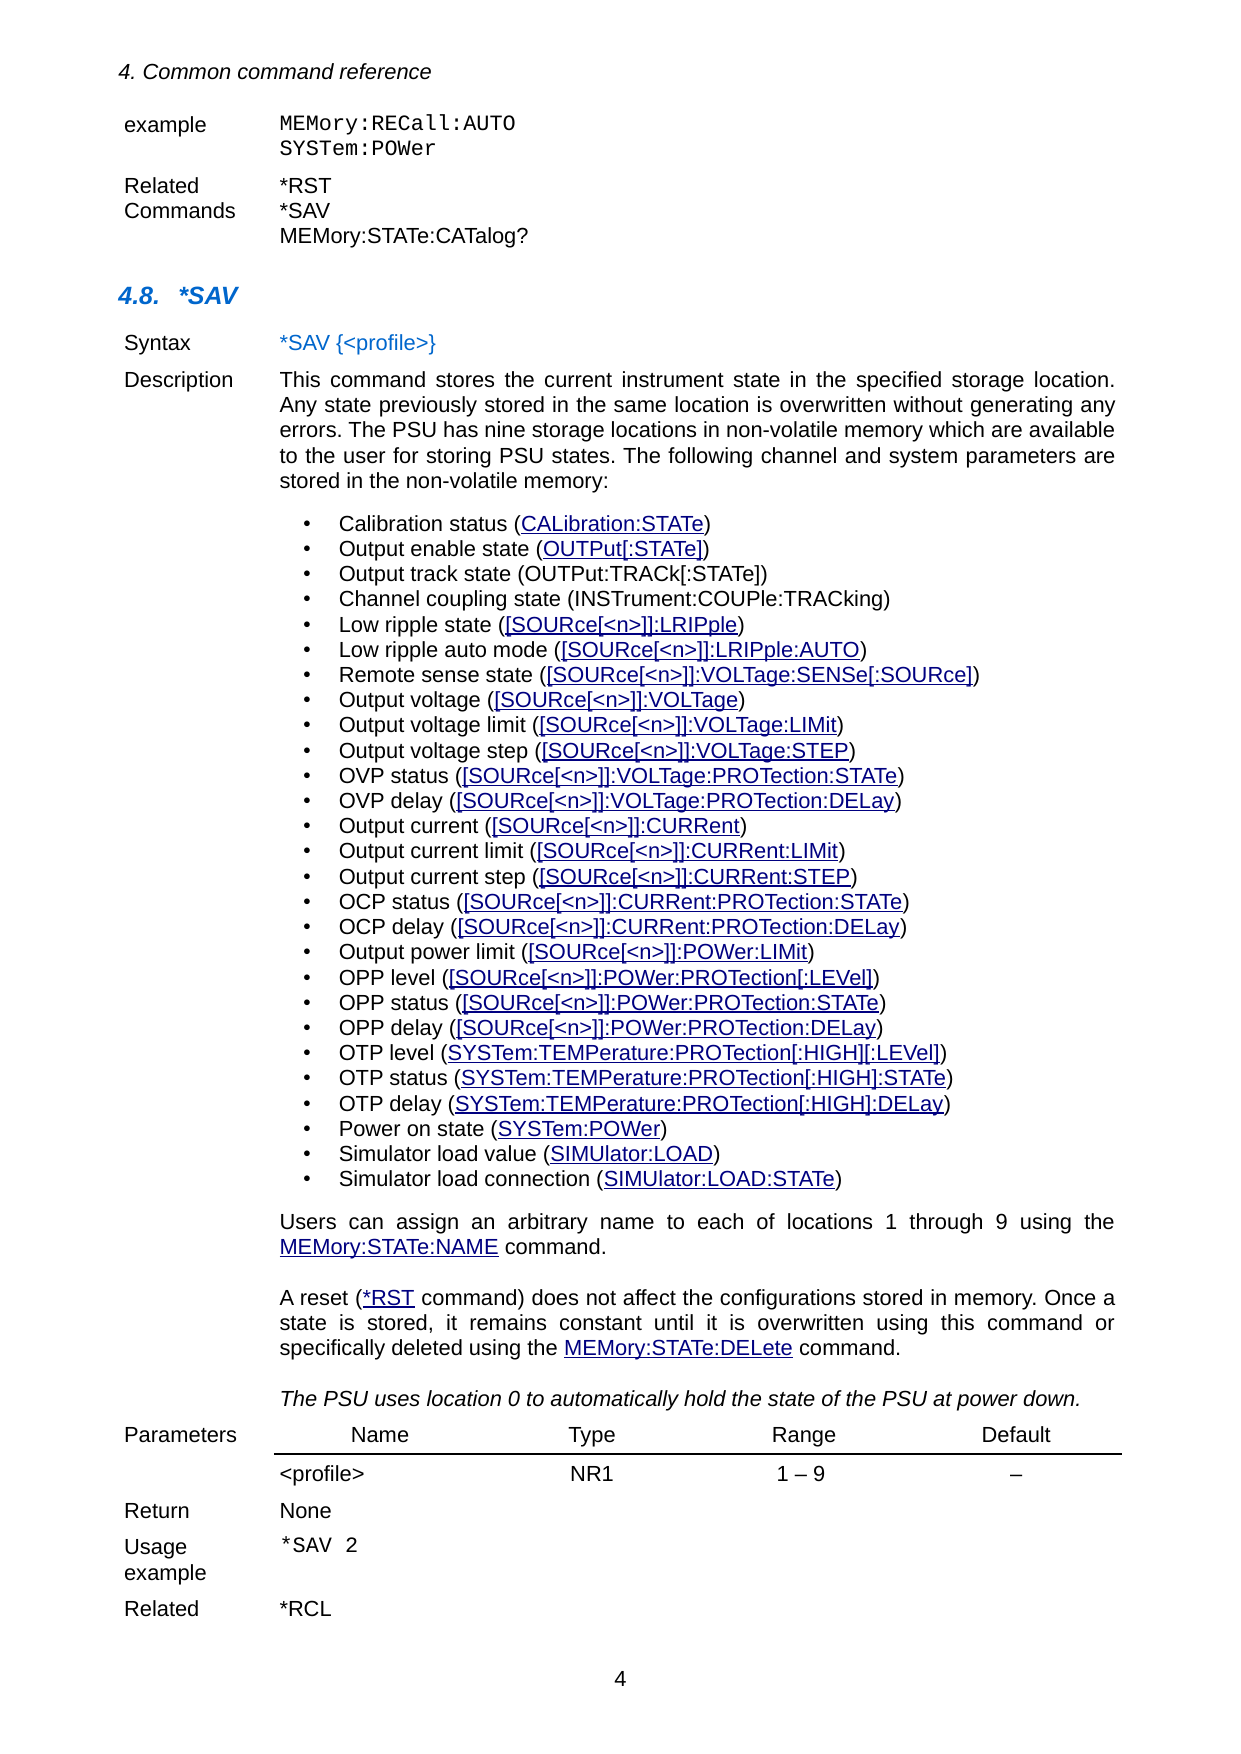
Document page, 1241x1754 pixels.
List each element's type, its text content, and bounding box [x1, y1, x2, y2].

table_header *SAV {<profile>} [274, 325, 1122, 361]
table_cell *RST *SAV MEMory:STATe:CATalog? [274, 167, 1122, 254]
table_cell Description [118, 361, 274, 1416]
table_cell Related [118, 1590, 274, 1627]
table_header Syntax [118, 325, 274, 361]
table_cell – [910, 1455, 1122, 1492]
table_cell *RCL [274, 1590, 1122, 1627]
table_cell Name [274, 1416, 486, 1453]
table_cell Related Commands [118, 167, 274, 254]
table_cell NR1 [486, 1455, 698, 1492]
table_cell Return [118, 1492, 274, 1528]
table_cell Usage example [118, 1529, 274, 1590]
table_cell *SAV 2 [274, 1529, 1122, 1590]
table_cell MEMory:RECall:AUTO SYSTem:POWer [274, 106, 1122, 167]
table_cell None [274, 1492, 1122, 1528]
table_cell Type [486, 1416, 698, 1453]
table_cell Range [698, 1416, 910, 1453]
table_cell <profile> [274, 1455, 486, 1492]
table_cell Default [910, 1416, 1122, 1453]
table_cell 1 – 9 [698, 1455, 910, 1492]
table_cell This command stores the current instrument state in the specified storage location. Any state previously stored in the same location is overwritten without generating any errors. The PSU has nine storage locations in non-volatile memory which are available to the user for storing PSU states. The following channel and system parameters are stored in the non-volatile memory: Calibration status (CALibration:STATe) Output enable state (OUTPut[:STATe]) Output track state (OUTPut:TRACk[:STATe]) Channel coupling state (INSTrument:COUPle:TRACking) Low ripple state ([SOURce[<n>]]:LRIPple) Low ripple auto mode ([SOURce[<n>]]:LRIPple:AUTO) Remote sense state ([SOURce[<n>]]:VOLTage:SENSe[:SOURce]) Output voltage ([SOURce[<n>]]:VOLTage) Output voltage limit ([SOURce[<n>]]:VOLTage:LIMit) Output voltage step ([SOURce[<n>]]:VOLTage:STEP) OVP status ([SOURce[<n>]]:VOLTage:PROTection:STATe) OVP delay ([SOURce[<n>]]:VOLTage:PROTection:DELay) Output current ([SOURce[<n>]]:CURRent) Output current limit ([SOURce[<n>]]:CURRent:LIMit) Output current step ([SOURce[<n>]]:CURRent:STEP) OCP status ([SOURce[<n>]]:CURRent:PROTection:STATe) OCP delay ([SOURce[<n>]]:CURRent:PROTection:DELay) Output power limit ([SOURce[<n>]]:POWer:LIMit) OPP level ([SOURce[<n>]]:POWer:PROTection[:LEVel]) OPP status ([SOURce[<n>]]:POWer:PROTection:STATe) OPP delay ([SOURce[<n>]]:POWer:PROTection:DELay) OTP level (SYSTem:TEMPerature:PROTection[:HIGH][:LEVel]) OTP status (SYSTem:TEMPerature:PROTection[:HIGH]:STATe) OTP delay (SYSTem:TEMPerature:PROTection[:HIGH]:DELay) Power on state (SYSTem:POWer) Simulator load value (SIMUlator:LOAD) Simulator load connection (SIMUlator:LOAD:STATe) Users can assign an arbitrary name to each of locations 1 through 9 using the MEMory:STATe:NAME command. A reset (*RST command) does not affect the configurations stored in memory. Once a state is stored, it remains constant until it is overwritten using this command or specifically deleted using the MEMory:STATe:DELete command. The PSU uses location 0 to automatically hold the state of the PSU at power down. [274, 361, 1122, 1416]
table_cell Parameters [118, 1416, 274, 1492]
subtitle *SAV [118, 281, 1122, 310]
table_cell example [118, 106, 274, 167]
